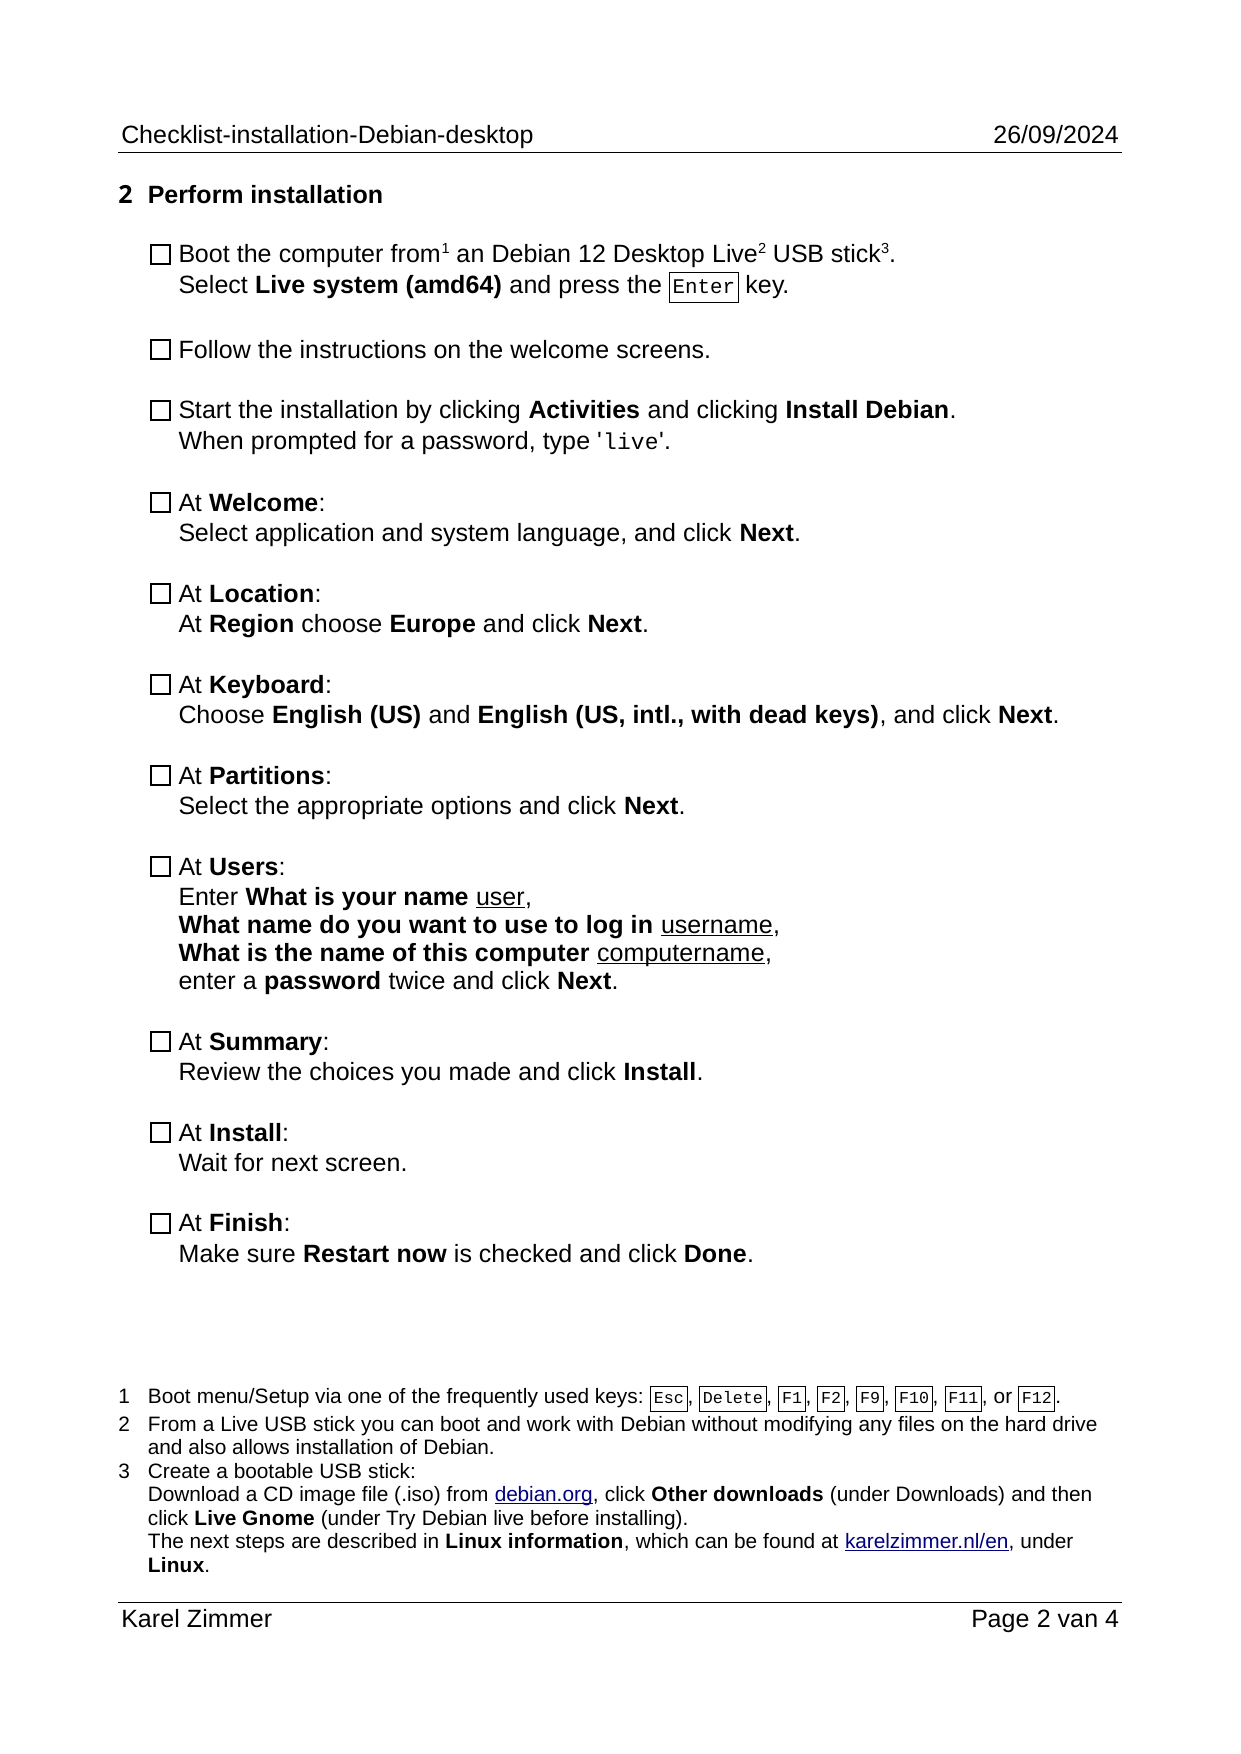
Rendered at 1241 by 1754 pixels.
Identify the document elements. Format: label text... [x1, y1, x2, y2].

table_cell [142, 639, 177, 669]
table_header [118, 239, 142, 269]
table_cell [142, 1239, 177, 1269]
table_cell Wait for next screen. [177, 1148, 1122, 1178]
table_cell [118, 639, 142, 669]
table_cell Select application and system language, and click Next. [177, 518, 1122, 548]
table_cell [142, 1208, 177, 1238]
table_cell At Location: [177, 579, 1122, 609]
table_cell [118, 1117, 142, 1148]
table_cell [118, 882, 142, 996]
table_cell [142, 851, 177, 882]
table_cell [118, 1026, 142, 1057]
table_cell [142, 791, 177, 821]
table_cell Start the installation by clicking Activities and clicking Install Debian. [177, 395, 1122, 425]
table_cell [118, 996, 142, 1026]
table_cell [118, 851, 142, 882]
table_cell When prompted for a password, type 'live'. [177, 425, 1122, 457]
table_cell Make sure Restart now is checked and click Done. [177, 1239, 1122, 1269]
table_cell [118, 518, 142, 548]
table_cell [142, 395, 177, 425]
table_cell [177, 1087, 1122, 1117]
table_cell [142, 1057, 177, 1087]
table_cell [118, 1208, 142, 1238]
table_cell [118, 609, 142, 639]
table_cell [142, 1117, 177, 1148]
table_cell [142, 730, 177, 760]
table_cell [142, 1026, 177, 1057]
table_cell [142, 821, 177, 851]
table_cell [142, 269, 177, 304]
table_cell [118, 269, 142, 304]
table_cell At Partitions: [177, 760, 1122, 791]
table_cell [118, 365, 142, 395]
table_cell [142, 457, 177, 488]
table_cell [177, 548, 1122, 578]
list Perform installation [118, 177, 1122, 211]
table_cell [118, 1148, 142, 1178]
table_cell [142, 425, 177, 457]
table_cell [118, 457, 142, 488]
table_cell [142, 304, 177, 334]
table_cell [118, 700, 142, 730]
table_cell [142, 1178, 177, 1208]
table_cell [118, 670, 142, 700]
table_cell [118, 304, 142, 334]
table_cell [118, 791, 142, 821]
table_cell Choose English (US) and English (US, intl., with dead keys), and click Next. [177, 700, 1122, 730]
table_cell Enter What is your name USER, What name do you want to use to log in USERname, What is the name of this computer computername, enter a password twice and click Next. [177, 882, 1122, 996]
table_cell [118, 425, 142, 457]
table_cell [177, 365, 1122, 395]
table_cell [142, 518, 177, 548]
table_cell [118, 488, 142, 518]
table_cell [118, 1057, 142, 1087]
table_cell [118, 821, 142, 851]
table_cell At Users: [177, 851, 1122, 882]
table_cell [142, 609, 177, 639]
table_cell Follow the instructions on the welcome screens. [177, 335, 1122, 365]
table_cell [142, 700, 177, 730]
table_cell [118, 730, 142, 760]
table_cell [142, 488, 177, 518]
table_cell [118, 395, 142, 425]
table_cell At Finish: [177, 1208, 1122, 1238]
table_cell [142, 996, 177, 1026]
table_cell [177, 730, 1122, 760]
table_cell [177, 304, 1122, 334]
table_cell [142, 365, 177, 395]
table_cell Select the appropriate options and click Next. [177, 791, 1122, 821]
table_cell [177, 996, 1122, 1026]
table_cell [142, 1148, 177, 1178]
table_cell [177, 457, 1122, 488]
table_cell [142, 548, 177, 578]
table_cell [118, 579, 142, 609]
table_cell [118, 335, 142, 365]
table_cell [142, 579, 177, 609]
table_cell [118, 760, 142, 791]
table_cell [118, 1239, 142, 1269]
table_cell At Keyboard: [177, 670, 1122, 700]
table_cell [118, 548, 142, 578]
table_header [142, 239, 177, 269]
table_cell At Region choose Europe and click Next. [177, 609, 1122, 639]
table_header Boot the computer from an Debian 12 Desktop Live USB stick. [177, 239, 1122, 269]
table_cell [118, 1087, 142, 1117]
table_cell [142, 1087, 177, 1117]
table_cell [177, 821, 1122, 851]
table_cell [142, 670, 177, 700]
table_cell Select Live system (amd64) and press the Enter key. [177, 269, 1122, 304]
table_cell [142, 882, 177, 996]
table_cell [177, 1178, 1122, 1208]
table_cell At Summary: [177, 1026, 1122, 1057]
table_cell At Welcome: [177, 488, 1122, 518]
table_cell [142, 335, 177, 365]
table_cell [118, 1178, 142, 1208]
table_cell [142, 760, 177, 791]
table_cell [177, 639, 1122, 669]
table_cell Review the choices you made and click Install. [177, 1057, 1122, 1087]
table_cell At Install: [177, 1117, 1122, 1148]
